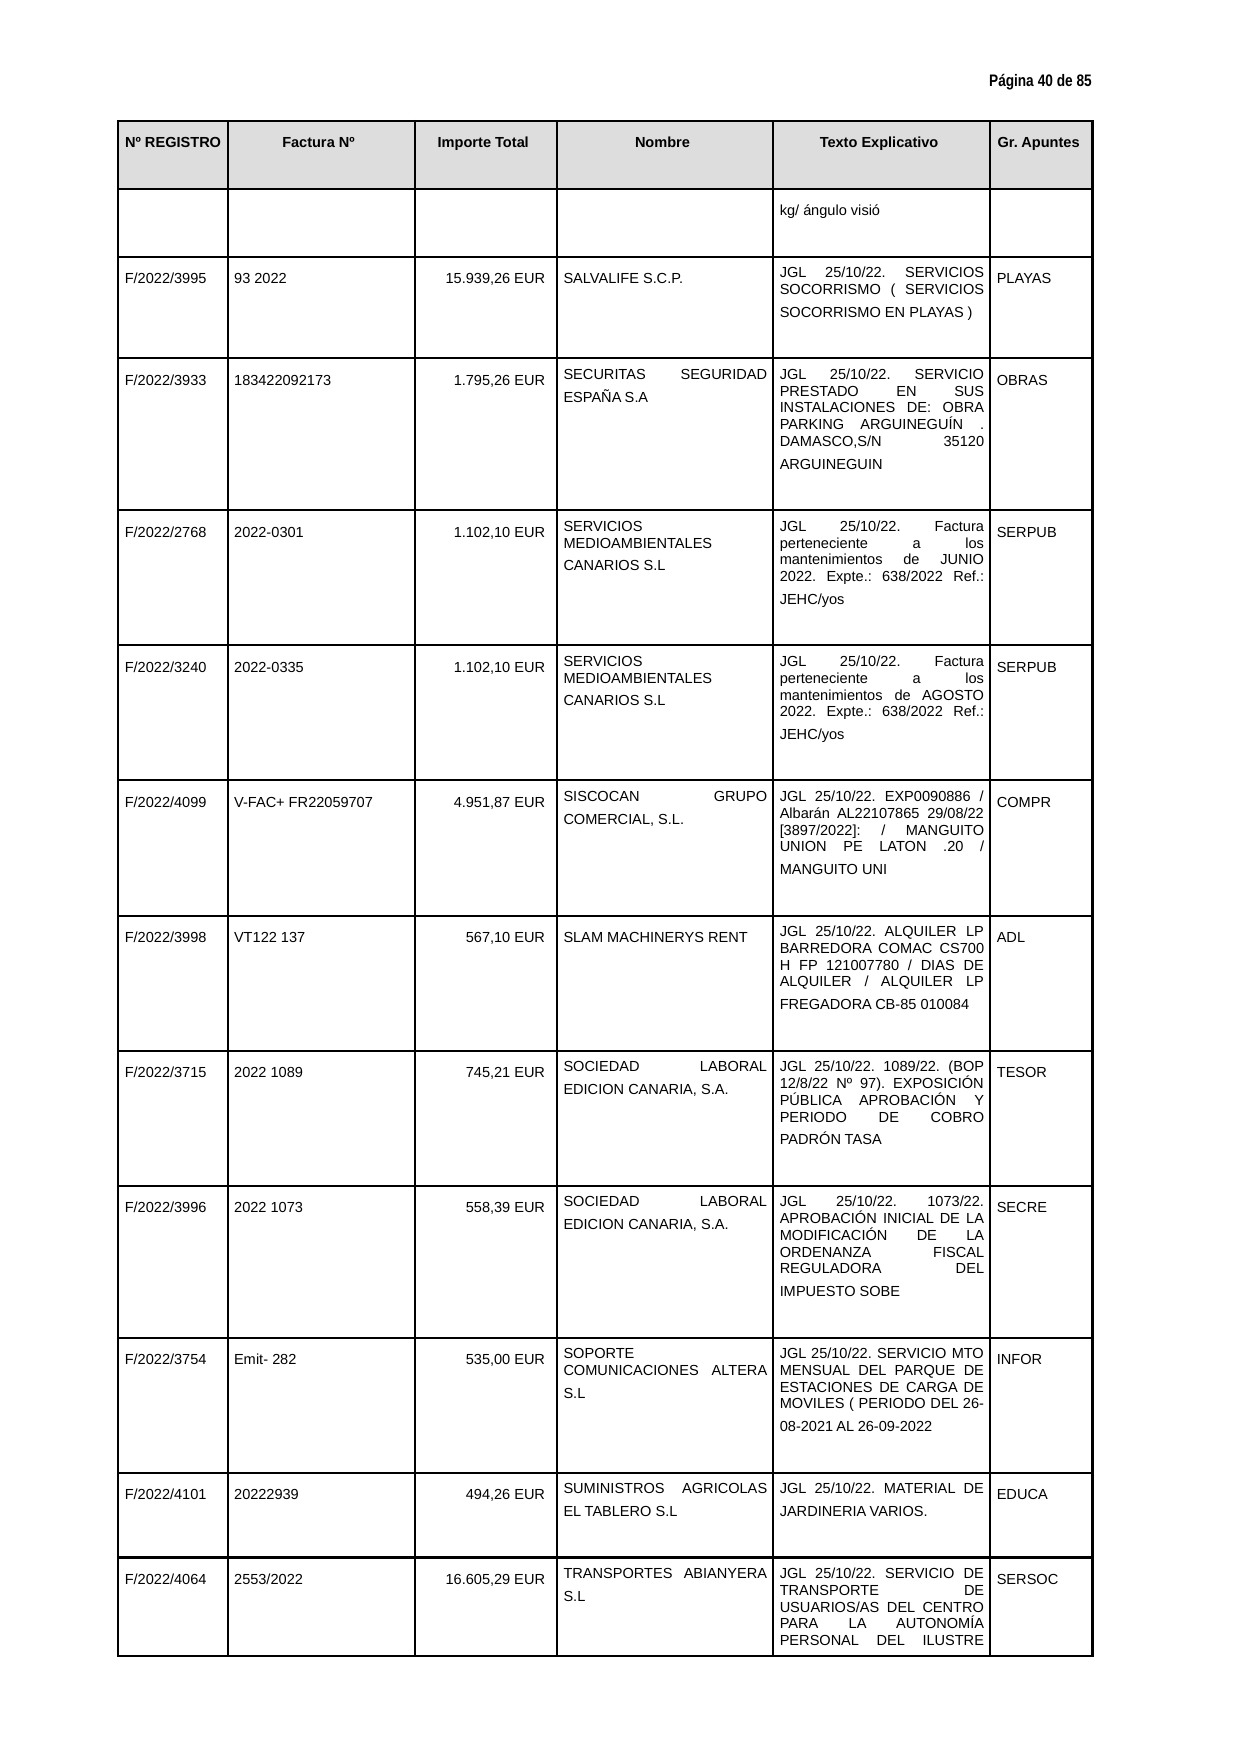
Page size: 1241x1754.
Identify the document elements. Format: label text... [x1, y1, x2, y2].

table_cell JGL 25/10/22. 1089/22. (BOP 12/8/22 Nº 97). EXPOSICIÓN PÚBLICA APROBACIÓN Y PERIODO DE COBRO PADRÓN TASA [774, 1052, 989, 1185]
table_cell F/2022/3754 [119, 1339, 227, 1472]
table_header Nombre [558, 122, 772, 188]
table_cell SLAM MACHINERYS RENT [558, 917, 772, 1049]
table_cell F/2022/3933 [119, 359, 227, 509]
table_cell PLAYAS [991, 258, 1091, 357]
table_cell 2022-0301 [229, 511, 414, 644]
table_cell COMPR [991, 781, 1091, 914]
table_cell EDUCA [991, 1474, 1091, 1556]
table_cell 2022 1073 [229, 1187, 414, 1337]
table_cell [119, 190, 227, 256]
table_cell SUMINISTROS AGRICOLAS EL TABLERO S.L [558, 1474, 772, 1556]
table_cell F/2022/3715 [119, 1052, 227, 1185]
table_cell TESOR [991, 1052, 1091, 1185]
table_cell 16.605,29 EUR [416, 1559, 556, 1655]
table_cell SERPUB [991, 646, 1091, 779]
table_cell JGL 25/10/22. SERVICIOS SOCORRISMO ( SERVICIOS SOCORRISMO EN PLAYAS ) [774, 258, 989, 357]
table_cell SALVALIFE S.C.P. [558, 258, 772, 357]
table_cell F/2022/3998 [119, 917, 227, 1049]
table_cell SISCOCAN GRUPO COMERCIAL, S.L. [558, 781, 772, 914]
table_cell F/2022/4101 [119, 1474, 227, 1556]
table_cell 558,39 EUR [416, 1187, 556, 1337]
table_cell 20222939 [229, 1474, 414, 1556]
table_cell JGL 25/10/22. 1073/22. APROBACIÓN INICIAL DE LA MODIFICACIÓN DE LA ORDENANZA FISCAL REGULADORA DEL IMPUESTO SOBE [774, 1187, 989, 1337]
table_cell 1.795,26 EUR [416, 359, 556, 509]
table_cell JGL 25/10/22. Factura perteneciente a los mantenimientos de JUNIO 2022. Expte.: 638/2022 Ref.: JEHC/yos [774, 511, 989, 644]
table_cell [558, 190, 772, 256]
table_cell 535,00 EUR [416, 1339, 556, 1472]
table_cell 1.102,10 EUR [416, 511, 556, 644]
table_cell JGL 25/10/22. EXP0090886 / Albarán AL22107865 29/08/22 [3897/2022]: / MANGUITO UNION PE LATON .20 / MANGUITO UNI [774, 781, 989, 914]
table_cell JGL 25/10/22. ALQUILER LP BARREDORA COMAC CS700 H FP 121007780 / DIAS DE ALQUILER / ALQUILER LP FREGADORA CB-85 010084 [774, 917, 989, 1049]
table_cell kg/ ángulo visió [774, 190, 989, 256]
table_cell [416, 190, 556, 256]
table_cell Emit- 282 [229, 1339, 414, 1472]
table_header Gr. Apuntes [991, 122, 1091, 188]
table_cell 4.951,87 EUR [416, 781, 556, 914]
table_header Importe Total [416, 122, 556, 188]
table_cell JGL 25/10/22. SERVICIO DE TRANSPORTE DE USUARIOS/AS DEL CENTRO PARA LA AUTONOMÍA PERSONAL DEL ILUSTRE [774, 1559, 989, 1655]
table_cell F/2022/3995 [119, 258, 227, 357]
table_cell SERSOC [991, 1559, 1091, 1655]
table_cell SERVICIOS MEDIOAMBIENTALES CANARIOS S.L [558, 646, 772, 779]
table_cell 183422092173 [229, 359, 414, 509]
table_cell 2022 1089 [229, 1052, 414, 1185]
table_cell 15.939,26 EUR [416, 258, 556, 357]
table_cell JGL 25/10/22. SERVICIO PRESTADO EN SUS INSTALACIONES DE: OBRA PARKING ARGUINEGUÍN . DAMASCO,S/N 35120 ARGUINEGUIN [774, 359, 989, 509]
table_cell JGL 25/10/22. Factura perteneciente a los mantenimientos de AGOSTO 2022. Expte.: 638/2022 Ref.: JEHC/yos [774, 646, 989, 779]
table_cell F/2022/2768 [119, 511, 227, 644]
table_cell 1.102,10 EUR [416, 646, 556, 779]
table_cell JGL 25/10/22. MATERIAL DE JARDINERIA VARIOS. [774, 1474, 989, 1556]
table_cell F/2022/4064 [119, 1559, 227, 1655]
table_cell INFOR [991, 1339, 1091, 1472]
table_cell SECURITAS SEGURIDAD ESPAÑA S.A [558, 359, 772, 509]
table_cell SERVICIOS MEDIOAMBIENTALES CANARIOS S.L [558, 511, 772, 644]
table_cell ADL [991, 917, 1091, 1049]
table_cell 93 2022 [229, 258, 414, 357]
table_cell JGL 25/10/22. SERVICIO MTO MENSUAL DEL PARQUE DE ESTACIONES DE CARGA DE MOVILES ( PERIODO DEL 26-08-2021 AL 26-09-2022 [774, 1339, 989, 1472]
table_cell SERPUB [991, 511, 1091, 644]
table_cell [229, 190, 414, 256]
table_cell F/2022/3996 [119, 1187, 227, 1337]
table_cell 2022-0335 [229, 646, 414, 779]
table_cell F/2022/4099 [119, 781, 227, 914]
table_cell F/2022/3240 [119, 646, 227, 779]
table_cell SOCIEDAD LABORAL EDICION CANARIA, S.A. [558, 1052, 772, 1185]
table_cell V-FAC+ FR22059707 [229, 781, 414, 914]
table_cell 567,10 EUR [416, 917, 556, 1049]
table_cell OBRAS [991, 359, 1091, 509]
table_cell SOPORTE COMUNICACIONES ALTERA S.L [558, 1339, 772, 1472]
table_header Texto Explicativo [774, 122, 989, 188]
table_cell VT122 137 [229, 917, 414, 1049]
table_header Nº REGISTRO [119, 122, 227, 188]
table_header Factura Nº [229, 122, 414, 188]
table_cell [991, 190, 1091, 256]
table_cell SOCIEDAD LABORAL EDICION CANARIA, S.A. [558, 1187, 772, 1337]
table_cell 745,21 EUR [416, 1052, 556, 1185]
table_cell 2553/2022 [229, 1559, 414, 1655]
table_cell 494,26 EUR [416, 1474, 556, 1556]
table_cell TRANSPORTES ABIANYERA S.L [558, 1559, 772, 1655]
table_cell SECRE [991, 1187, 1091, 1337]
